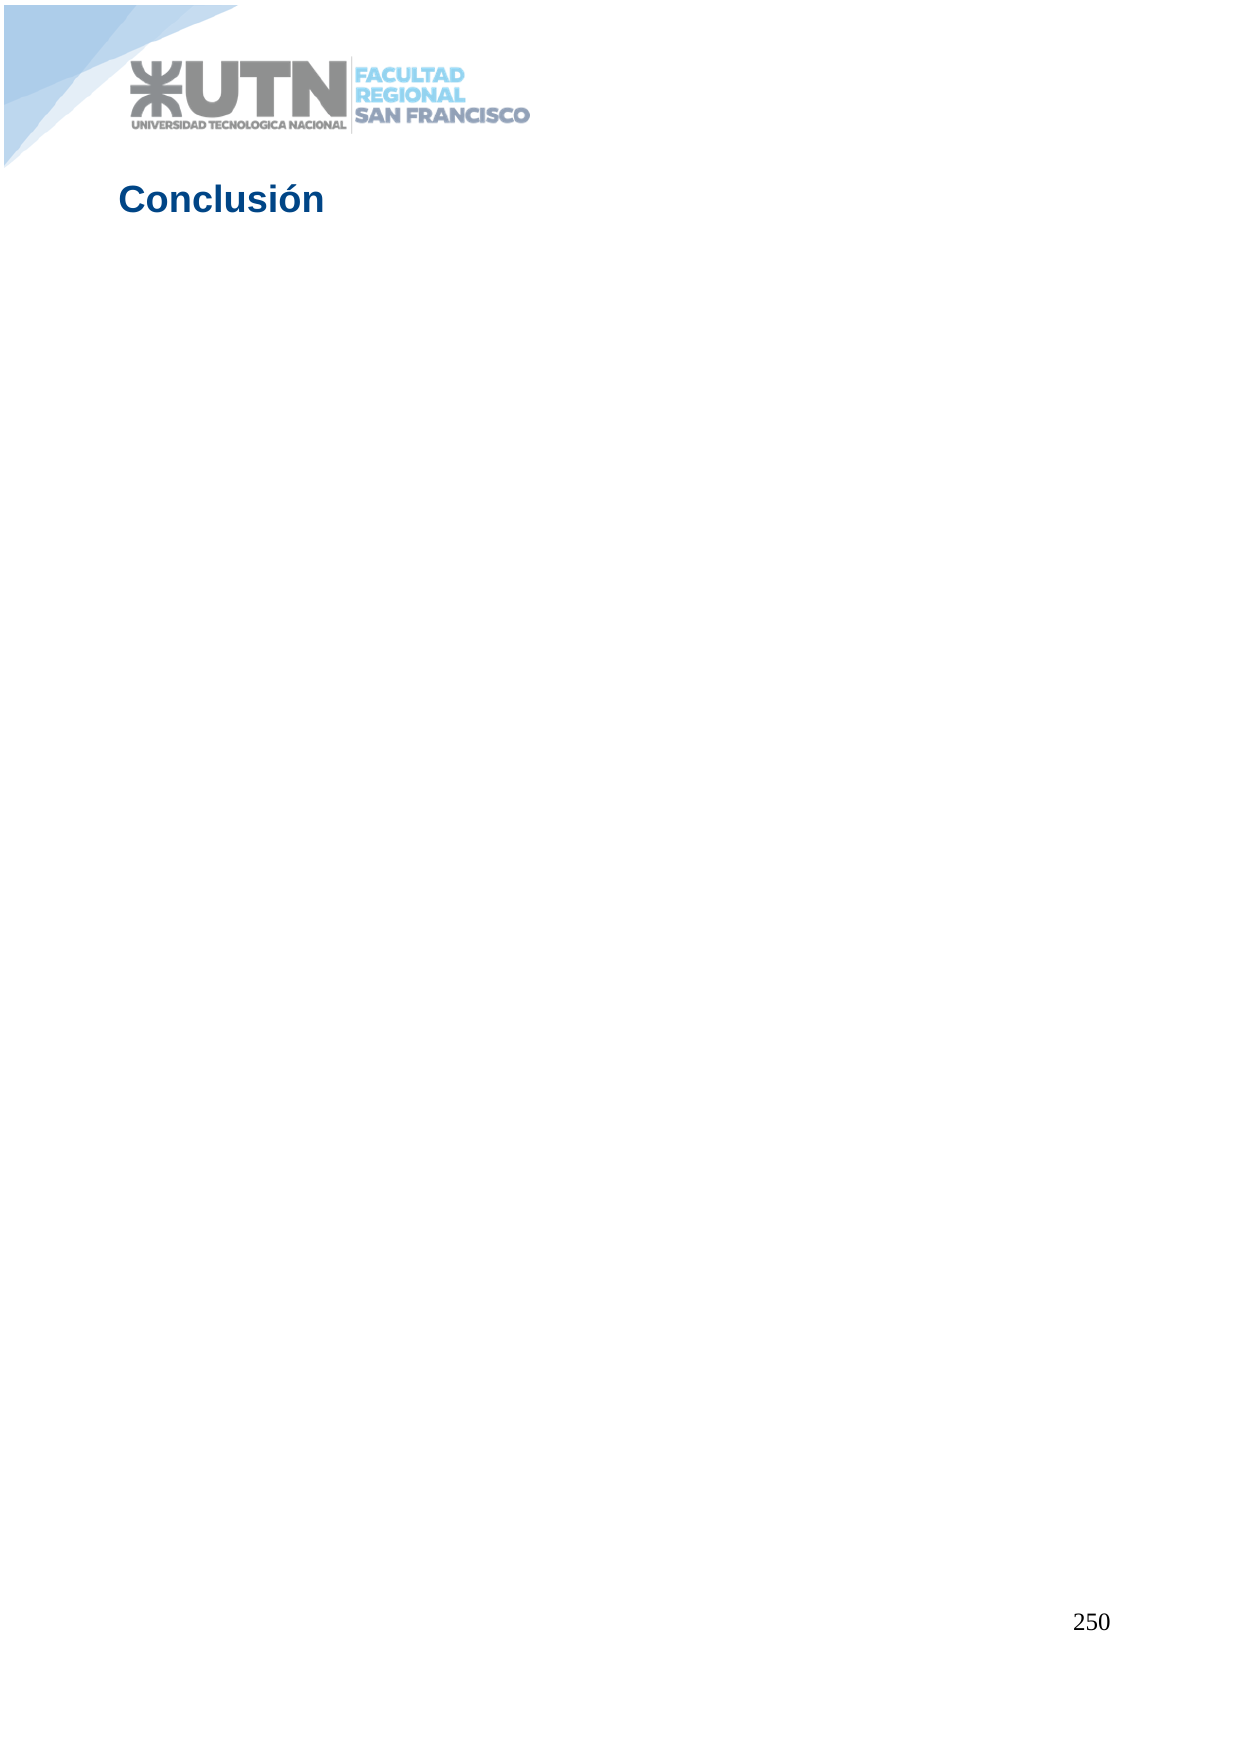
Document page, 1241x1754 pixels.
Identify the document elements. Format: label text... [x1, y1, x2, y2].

picture [3, 5, 532, 169]
subtitle Conclusión [118, 176, 1110, 220]
